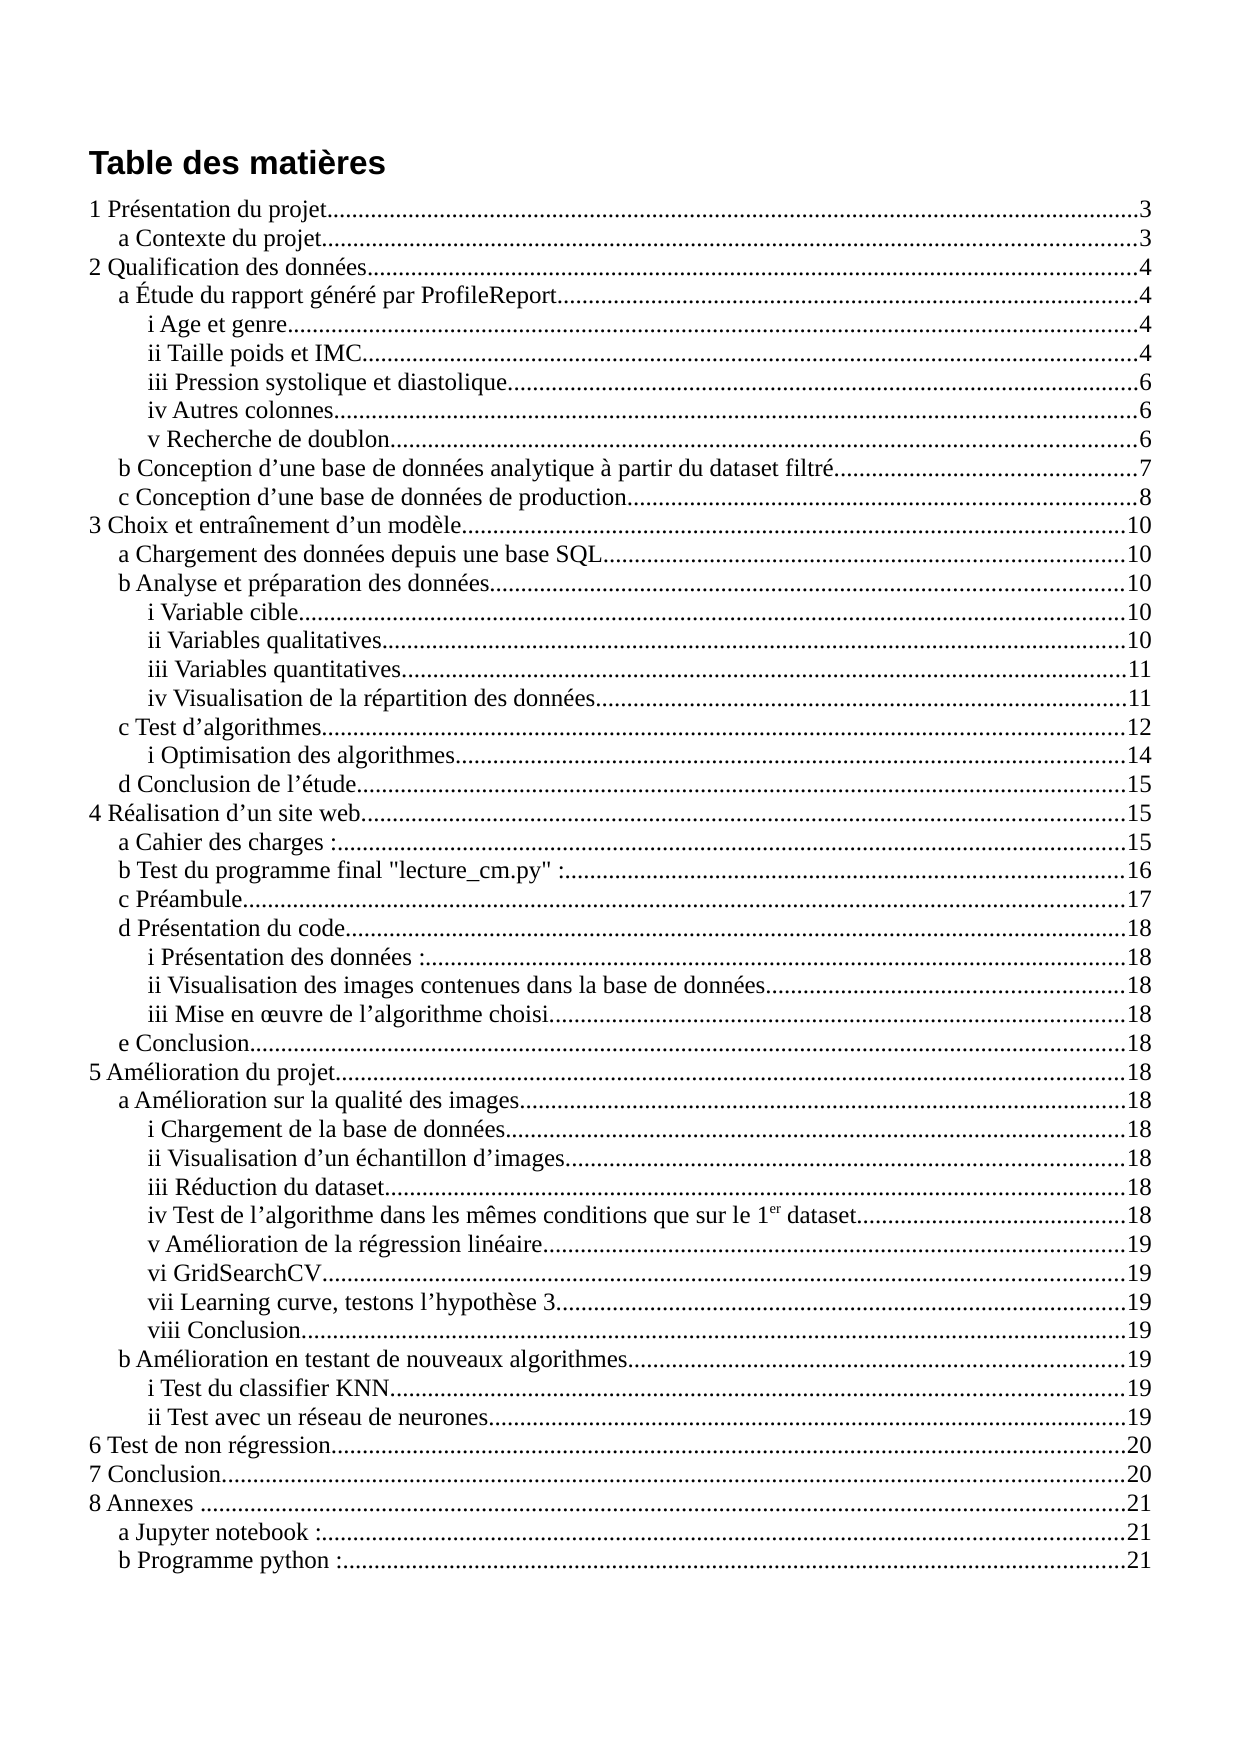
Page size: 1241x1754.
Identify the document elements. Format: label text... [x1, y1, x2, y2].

text c Conception d’une base de données de production. 8 [118, 482, 1152, 510]
text a Contexte du projet 3 [118, 223, 1152, 252]
text iii Pression systolique et diastolique. 6 [147, 367, 1152, 395]
text b Amélioration en testant de nouveaux algorithmes. 19 [118, 1344, 1152, 1373]
text ii Variables qualitatives. 10 [147, 625, 1152, 654]
text b Test du programme final "lecture_cm.py" : 16 [118, 855, 1152, 884]
text c Préambule. 17 [118, 884, 1152, 913]
text v Amélioration de la régression linéaire. 19 [147, 1229, 1152, 1258]
text vi GridSearchCV 19 [147, 1258, 1152, 1287]
text ii Taille poids et IMC. 4 [147, 338, 1152, 367]
text 4 Réalisation d’un site web. 15 [88, 798, 1152, 827]
text v Recherche de doublon. 6 [147, 424, 1152, 453]
text 2 Qualification des données. 4 [88, 252, 1152, 280]
text i Présentation des données : 18 [147, 942, 1152, 970]
text i Chargement de la base de données. 18 [147, 1114, 1152, 1143]
text i Variable cible. 10 [147, 597, 1152, 625]
text ii Test avec un réseau de neurones. 19 [147, 1402, 1152, 1430]
text a Amélioration sur la qualité des images. 18 [118, 1085, 1152, 1114]
text a Jupyter notebook : 21 [118, 1517, 1152, 1545]
text ii Visualisation d’un échantillon d’images. 18 [147, 1143, 1152, 1172]
text c Test d’algorithmes 12 [118, 712, 1152, 740]
text a Cahier des charges : 15 [118, 827, 1152, 855]
text d Conclusion de l’étude. 15 [118, 769, 1152, 798]
text b Analyse et préparation des données. 10 [118, 568, 1152, 597]
text iv Autres colonnes. 6 [147, 395, 1152, 424]
text b Conception d’une base de données analytique à partir du dataset filtré. 7 [118, 453, 1152, 482]
text 3 Choix et entraînement d’un modèle. 10 [88, 510, 1152, 539]
text a Étude du rapport généré par ProfileReport. 4 [118, 280, 1152, 309]
text e Conclusion. 18 [118, 1028, 1152, 1057]
text iv Visualisation de la répartition des données. 11 [147, 683, 1152, 712]
text iii Mise en œuvre de l’algorithme choisi. 18 [147, 999, 1152, 1028]
subtitle Table des matières [88, 143, 1152, 182]
text b Programme python : 21 [118, 1545, 1152, 1574]
text 5 Amélioration du projet 18 [88, 1057, 1152, 1085]
text iii Réduction du dataset. 18 [147, 1172, 1152, 1200]
text i Age et genre. 4 [147, 309, 1152, 338]
text 6 Test de non régression. 20 [88, 1430, 1152, 1459]
text vii Learning curve, testons l’hypothèse 3. 19 [147, 1287, 1152, 1315]
text iv Test de l’algorithme dans les mêmes conditions que sur le 1er dataset. 18 [147, 1200, 1152, 1229]
text 1 Présentation du projet. 3 [88, 194, 1152, 223]
text 8 Annexes . 21 [88, 1488, 1152, 1517]
text iii Variables quantitatives. 11 [147, 654, 1152, 683]
text a Chargement des données depuis une base SQL. 10 [118, 539, 1152, 568]
text i Test du classifier KNN. 19 [147, 1373, 1152, 1402]
text viii Conclusion. 19 [147, 1315, 1152, 1344]
text i Optimisation des algorithmes. 14 [147, 740, 1152, 769]
text ii Visualisation des images contenues dans la base de données. 18 [147, 970, 1152, 999]
text d Présentation du code. 18 [118, 913, 1152, 942]
text 7 Conclusion. 20 [88, 1459, 1152, 1488]
